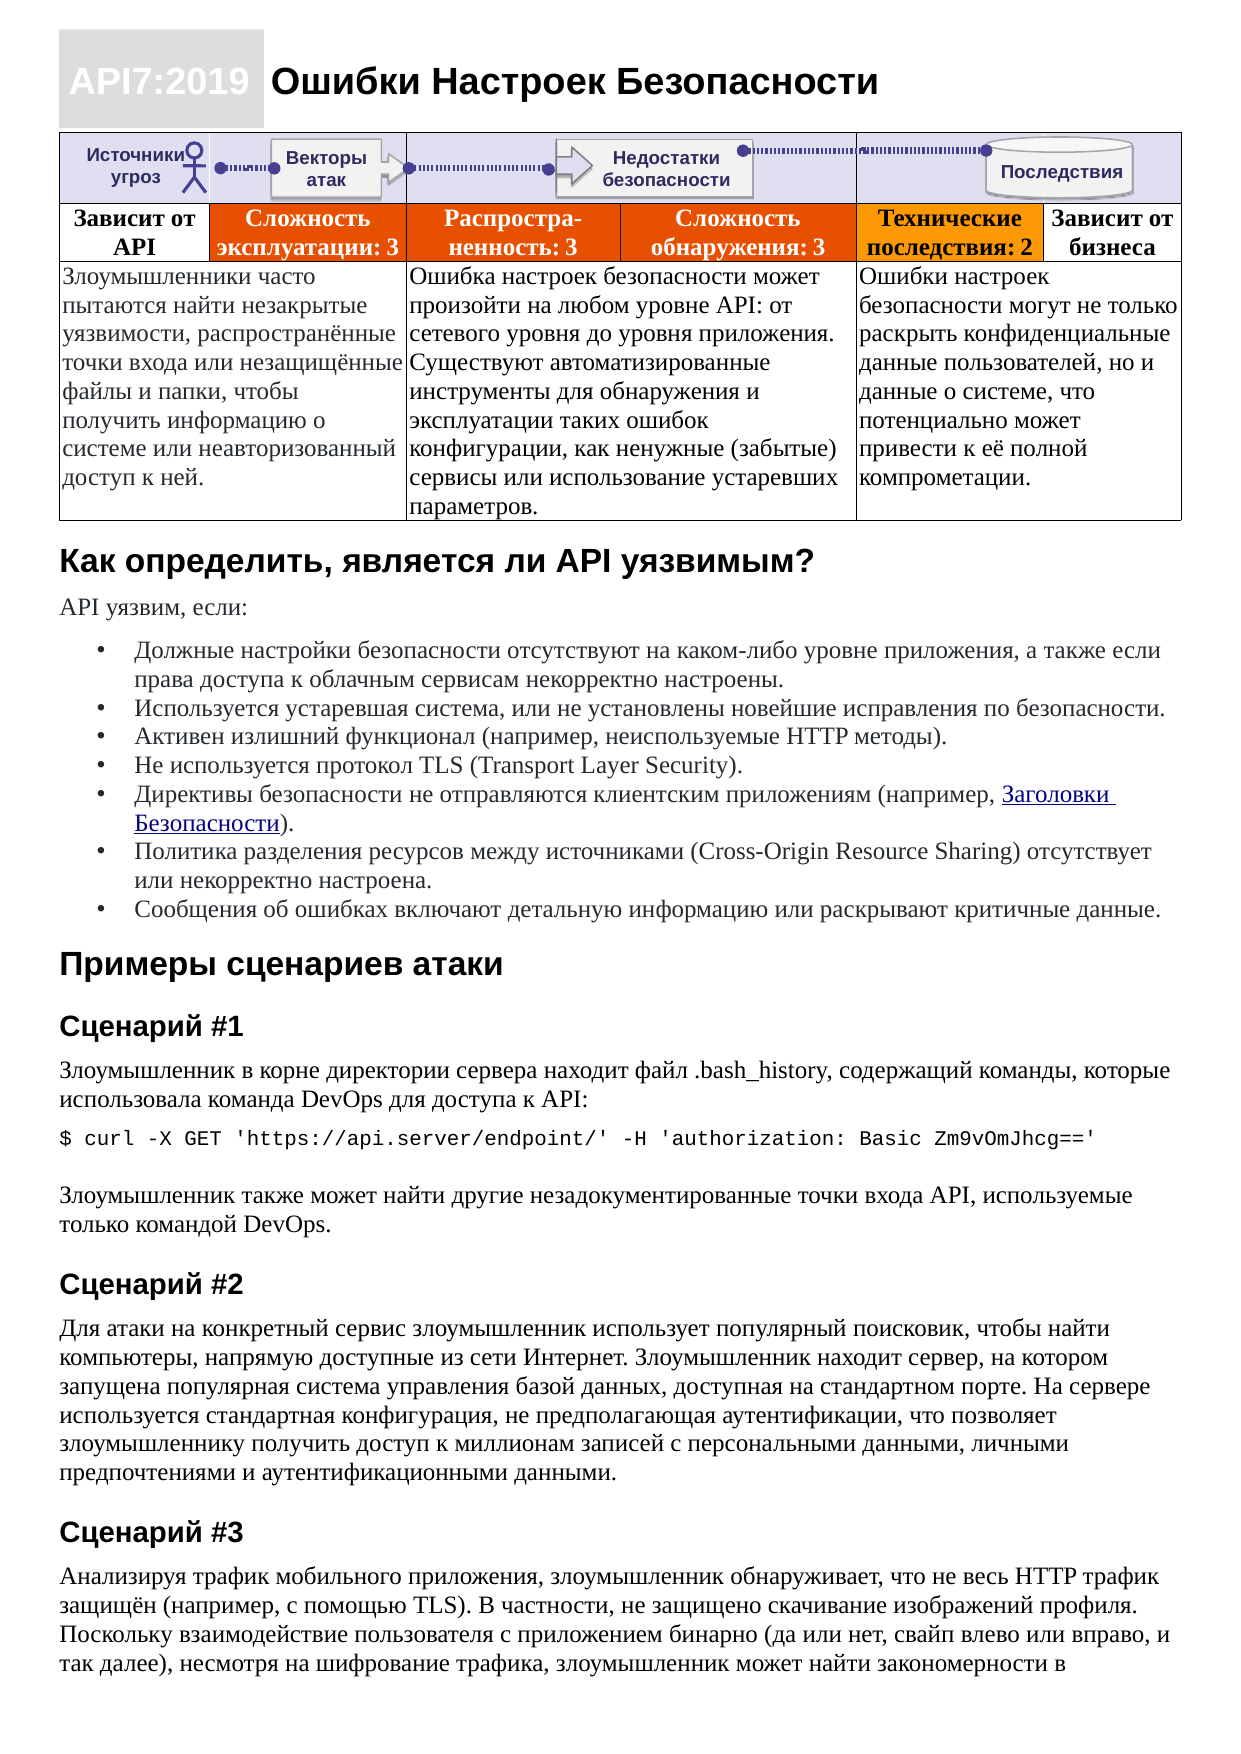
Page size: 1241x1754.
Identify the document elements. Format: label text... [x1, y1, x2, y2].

table_cell Злоумышленники часто пытаются найти незакрытые уязвимости, распространённые точки входа или незащищённые файлы и папки, чтобы получить информацию о системе или неавторизованный доступ к ней. [60, 262, 406, 520]
subtitle Сценарий #1 [59, 1009, 1181, 1043]
text Злоумышленник в корне директории сервера находит файл .bash_history, содержащий команды, которые использовала команда DevOps для доступа к API: [59, 1055, 1181, 1113]
table_cell Зависит от бизнеса [1044, 204, 1181, 261]
subtitle Как определить, является ли API уязвимым? [59, 541, 1181, 579]
text $ curl -X GET 'https://api.server/endpoint/' -H 'authorization: Basic Zm9vOmJhcg==' [59, 1127, 1181, 1151]
table_header [857, 133, 1043, 203]
table_header [1044, 133, 1181, 203]
table_cell Распростра-ненность: 3 [407, 204, 620, 261]
subtitle Сценарий #3 [59, 1515, 1181, 1549]
table_cell Технические последствия: 2 [857, 204, 1043, 261]
table_cell Ошибка настроек безопасности может произойти на любом уровне API: от сетевого уровня до уровня приложения. Существуют автоматизированные инструменты для обнаружения и эксплуатации таких ошибок конфигурации, как ненужные (забытые) сервисы или использование устаревших параметров. [407, 262, 856, 520]
table_cell Зависит от API [60, 204, 209, 261]
table_cell Сложность эксплуатации: 3 [210, 204, 406, 261]
list Используется устаревшая система, или не установлены новейшие исправления по безопасности. [97, 693, 1181, 721]
table_header [407, 133, 620, 203]
table_header [210, 133, 406, 203]
table_header [60, 133, 209, 203]
list Активен излишний функционал (например, неиспользуемые HTTP методы). [97, 721, 1181, 750]
table_header [620, 133, 856, 203]
text Анализируя трафик мобильного приложения, злоумышленник обнаруживает, что не весь HTTP трафик защищён (например, с помощью TLS). В частности, не защищено скачивание изображений профиля. Поскольку взаимодействие пользователя с приложением бинарно (да или нет, свайп влево или вправо, и так далее), несмотря на шифрование трафика, злоумышленник может найти закономерности в [59, 1561, 1181, 1676]
table_cell Ошибки настроек безопасности могут не только раскрыть конфиденциальные данные пользователей, но и данные о системе, что потенциально может привести к её полной компрометации. [857, 262, 1181, 520]
list Сообщения об ошибках включают детальную информацию или раскрывают критичные данные. [97, 894, 1181, 923]
text Для атаки на конкретный сервис злоумышленник использует популярный поисковик, чтобы найти компьютеры, напрямую доступные из сети Интернет. Злоумышленник находит сервер, на котором запущена популярная система управления базой данных, доступная на стандартном порте. На сервере используется стандартная конфигурация, не предполагающая аутентификации, что позволяет злоумышленнику получить доступ к миллионам записей с персональными данными, личными предпочтениями и аутентификационными данными. [59, 1313, 1181, 1486]
text API уязвим, если: [59, 592, 1181, 621]
subtitle Сценарий #2 [59, 1267, 1181, 1301]
list Директивы безопасности не отправляются клиентским приложениям (например, Заголовки Безопасности). [97, 779, 1181, 836]
table_cell Сложность обнаружения: 3 [621, 204, 856, 261]
list Не используется протокол TLS (Transport Layer Security). [97, 750, 1181, 779]
list Политика разделения ресурсов между источниками (Cross-Origin Resource Sharing) отсутствует или некорректно настроена. [97, 836, 1181, 894]
text Злоумышленник также может найти другие незадокументированные точки входа API, используемые только командой DevOps. [59, 1181, 1181, 1238]
subtitle Примеры сценариев атаки [59, 943, 1181, 982]
list Должные настройки безопасности отсутствуют на каком-либо уровне приложения, а также если права доступа к облачным сервисам некорректно настроены. [97, 635, 1181, 693]
